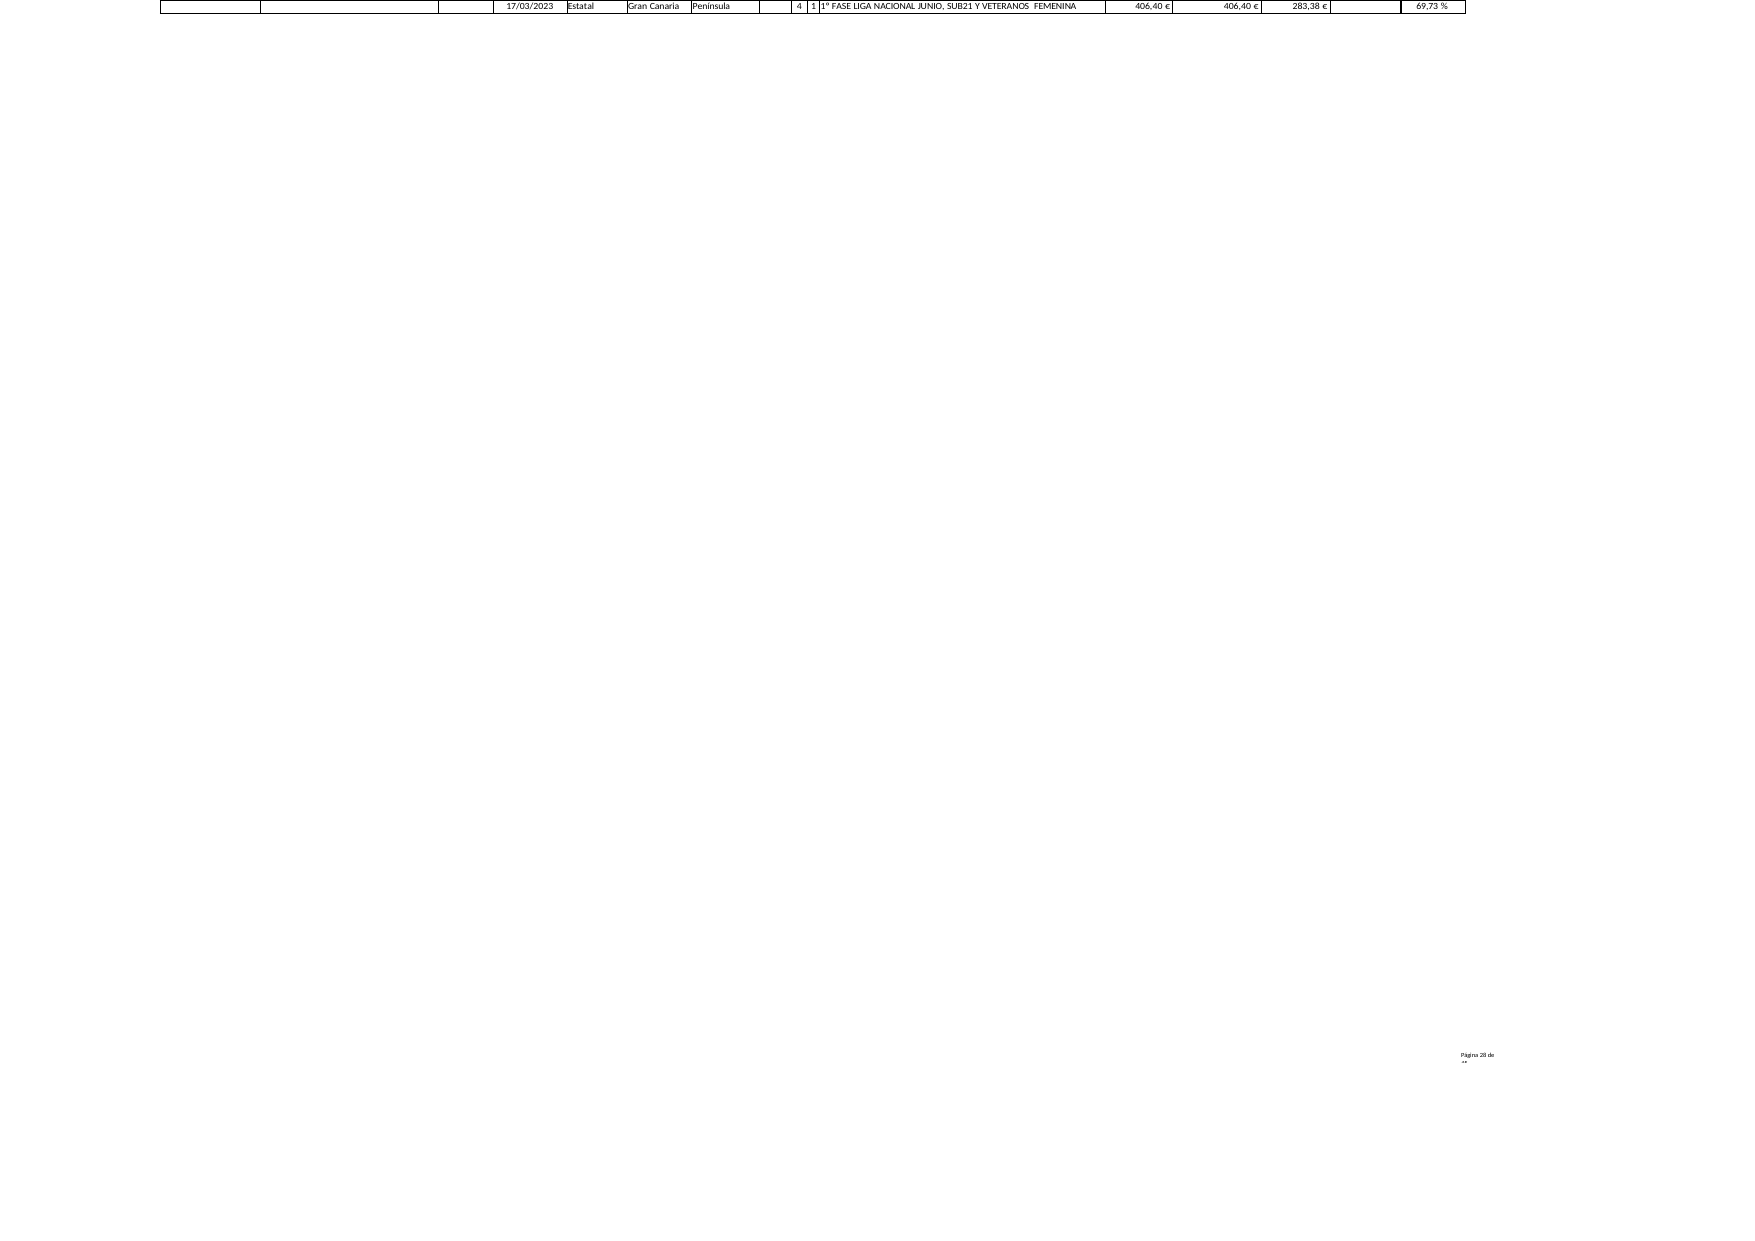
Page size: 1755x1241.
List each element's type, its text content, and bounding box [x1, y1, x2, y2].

table_cell 1º FASE LIGA NACIONAL JUNIO, SUB21 Y VETERANOS FEMENINA [820, 1, 1105, 12]
table_cell [760, 1, 791, 12]
table_cell [161, 1, 260, 12]
table_cell Gran Canaria [628, 1, 691, 12]
table_cell 406,40 € [1173, 1, 1261, 12]
table_cell Estatal [568, 1, 627, 12]
table_cell [1331, 1, 1400, 12]
table_cell 406,40 € [1106, 1, 1172, 12]
table_cell [261, 1, 438, 12]
table_cell 4 [792, 1, 807, 12]
table_cell 69,73 % [1402, 1, 1465, 12]
table_cell Península [692, 1, 759, 12]
table_cell [439, 1, 493, 12]
table_cell 1 [808, 1, 819, 12]
table_cell 283,38 € [1262, 1, 1330, 12]
table_cell 17/03/2023 [494, 1, 567, 12]
